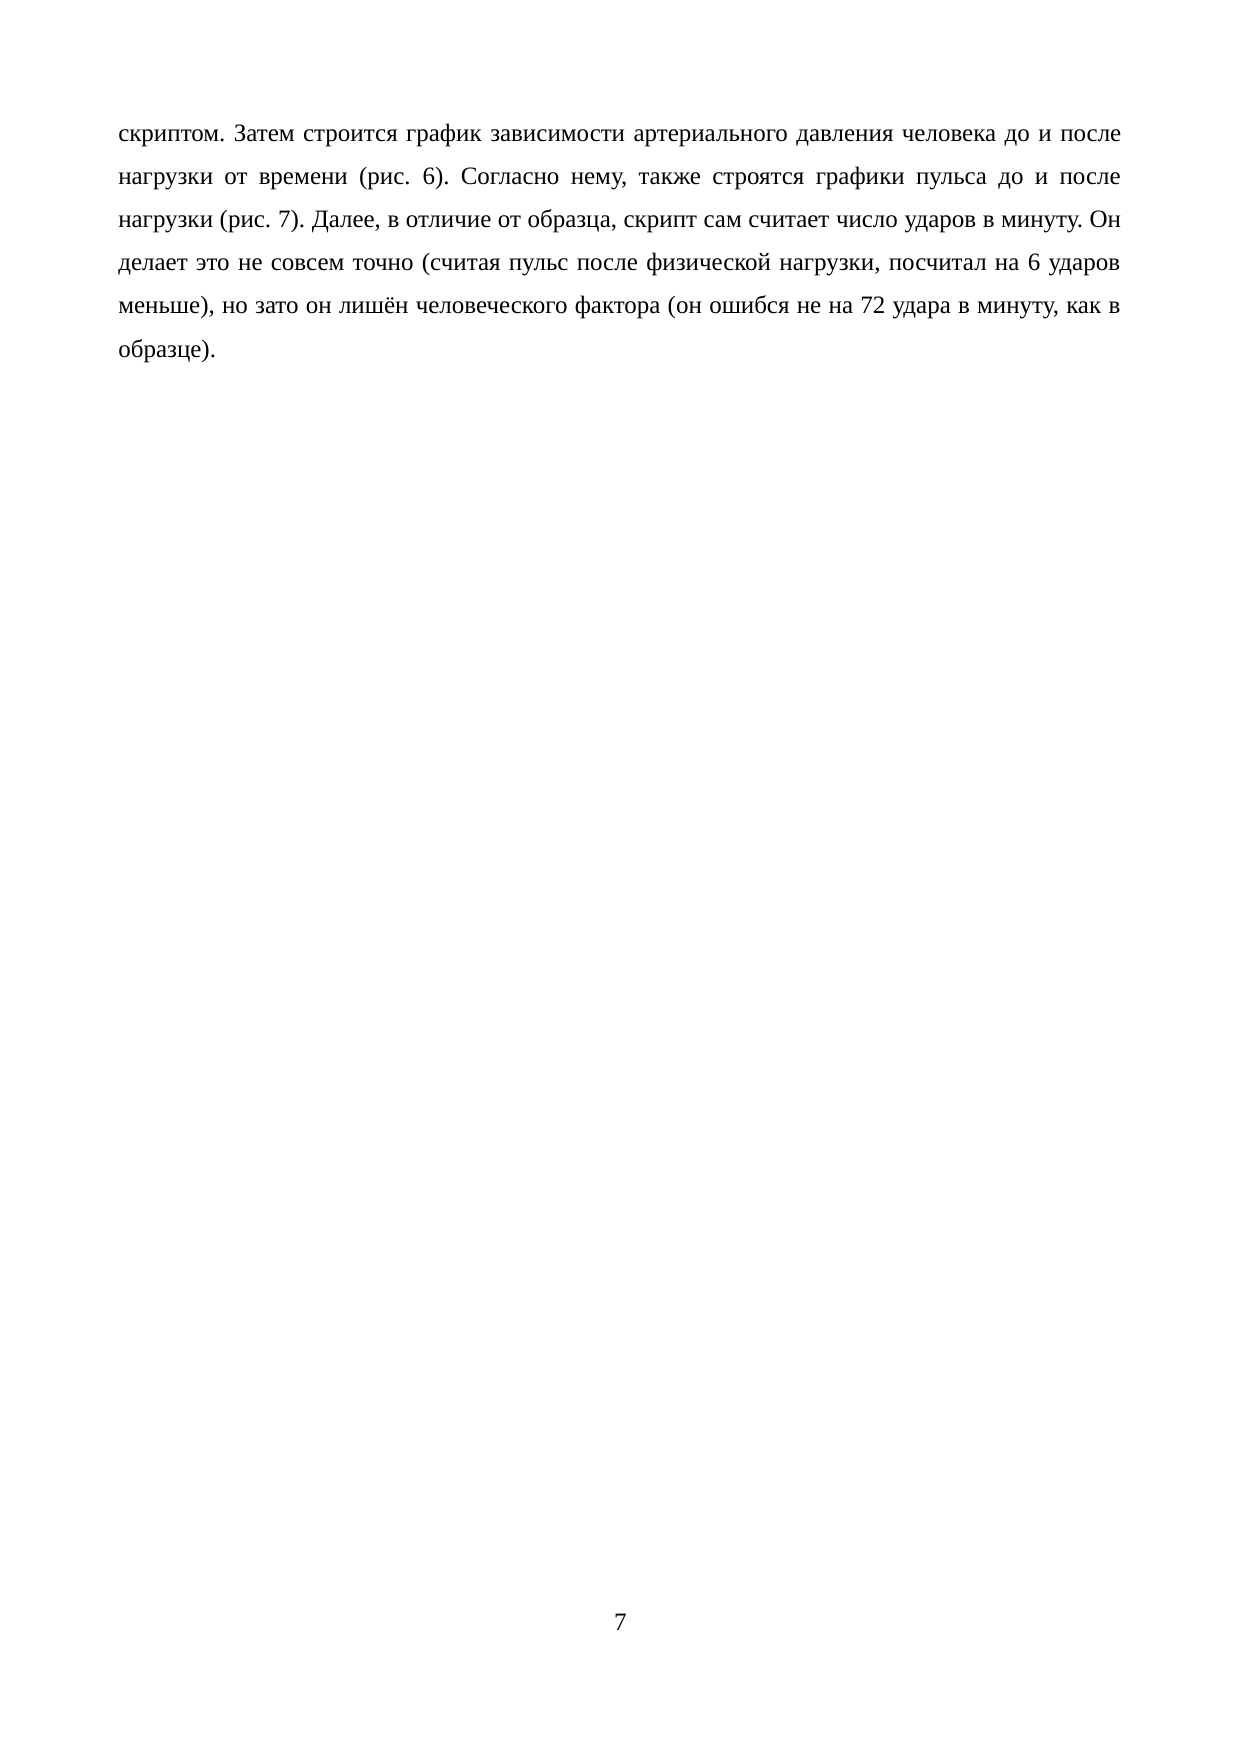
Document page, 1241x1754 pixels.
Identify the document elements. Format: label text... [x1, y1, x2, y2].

text скриптом. Затем строится график зависимости артериального давления человека до и после нагрузки от времени (рис. 6). Согласно нему, также строятся графики пульса до и после нагрузки (рис. 7). Далее, в отличие от образца, скрипт сам считает число ударов в минуту. Он делает это не совсем точно (считая пульс после физической нагрузки, посчитал на 6 ударов меньше), но зато он лишён человеческого фактора (он ошибся не на 72 удара в минуту, как в образце). [118, 118, 1122, 362]
